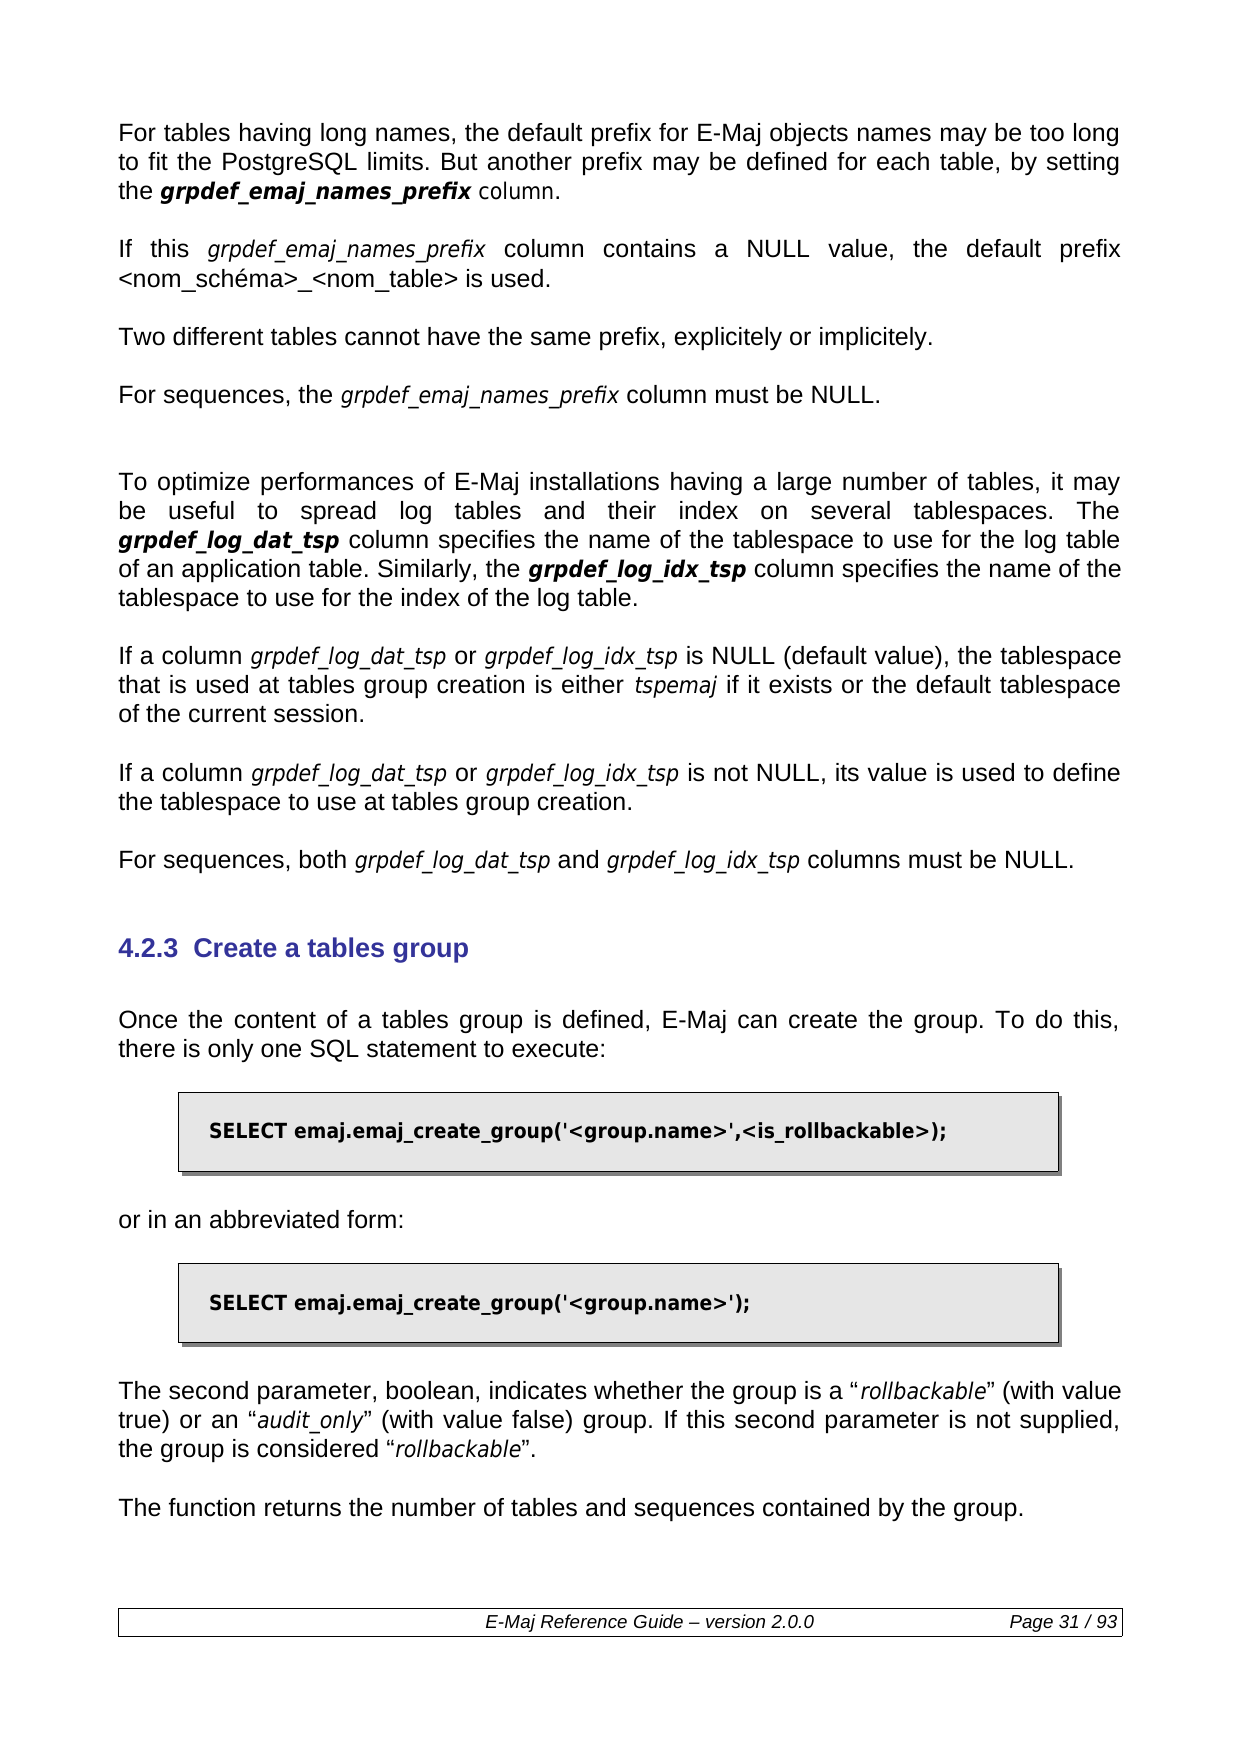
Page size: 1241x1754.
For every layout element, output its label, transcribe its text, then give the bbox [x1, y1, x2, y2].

text If this grpdef_emaj_names_prefix column contains a NULL value, the default prefix <nom_schéma>_<nom_table> is used. [118, 234, 1122, 292]
text SELECT emaj.emaj_create_group('<group.name>',<is_rollbackable>); [179, 1116, 1058, 1141]
text To optimize performances of E-Maj installations having a large number of tables, it may be useful to spread log tables and their index on several tablespaces. The grpdef_log_dat_tsp column specifies the name of the tablespace to use for the log table of an application table. Similarly, the grpdef_log_idx_tsp column specifies the name of the tablespace to use for the index of the log table. [118, 467, 1122, 612]
text The second parameter, boolean, indicates whether the group is a “rollbackable” (with value true) or an “audit_only” (with value false) group. If this second parameter is not supplied, the group is considered “rollbackable”. [118, 1376, 1122, 1463]
text For tables having long names, the default prefix for E-Maj objects names may be too long to fit the PostgreSQL limits. But another prefix may be defined for each table, by setting the grpdef_emaj_names_prefix column. [118, 118, 1122, 205]
text Once the content of a tables group is defined, E-Maj can create the group. To do this, there is only one SQL statement to execute: [118, 1004, 1122, 1063]
text If a column grpdef_log_dat_tsp or grpdef_log_idx_tsp is not NULL, its value is used to define the tablespace to use at tables group creation. [118, 757, 1122, 816]
text The function returns the number of tables and sequences contained by the group. [118, 1492, 1122, 1522]
text For sequences, the grpdef_emaj_names_prefix column must be NULL. [118, 380, 1122, 409]
text or in an abbreviated form: [118, 1205, 1122, 1234]
text For sequences, both grpdef_log_dat_tsp and grpdef_log_idx_tsp columns must be NULL. [118, 845, 1122, 874]
text If a column grpdef_log_dat_tsp or grpdef_log_idx_tsp is NULL (default value), the tablespace that is used at tables group creation is either tspemaj if it exists or the default tablespace of the current session. [118, 641, 1122, 728]
subtitle Create a tables group [118, 932, 1122, 963]
text SELECT emaj.emaj_create_group('<group.name>'); [179, 1287, 1058, 1312]
text Two different tables cannot have the same prefix, explicitely or implicitely. [118, 322, 1122, 351]
